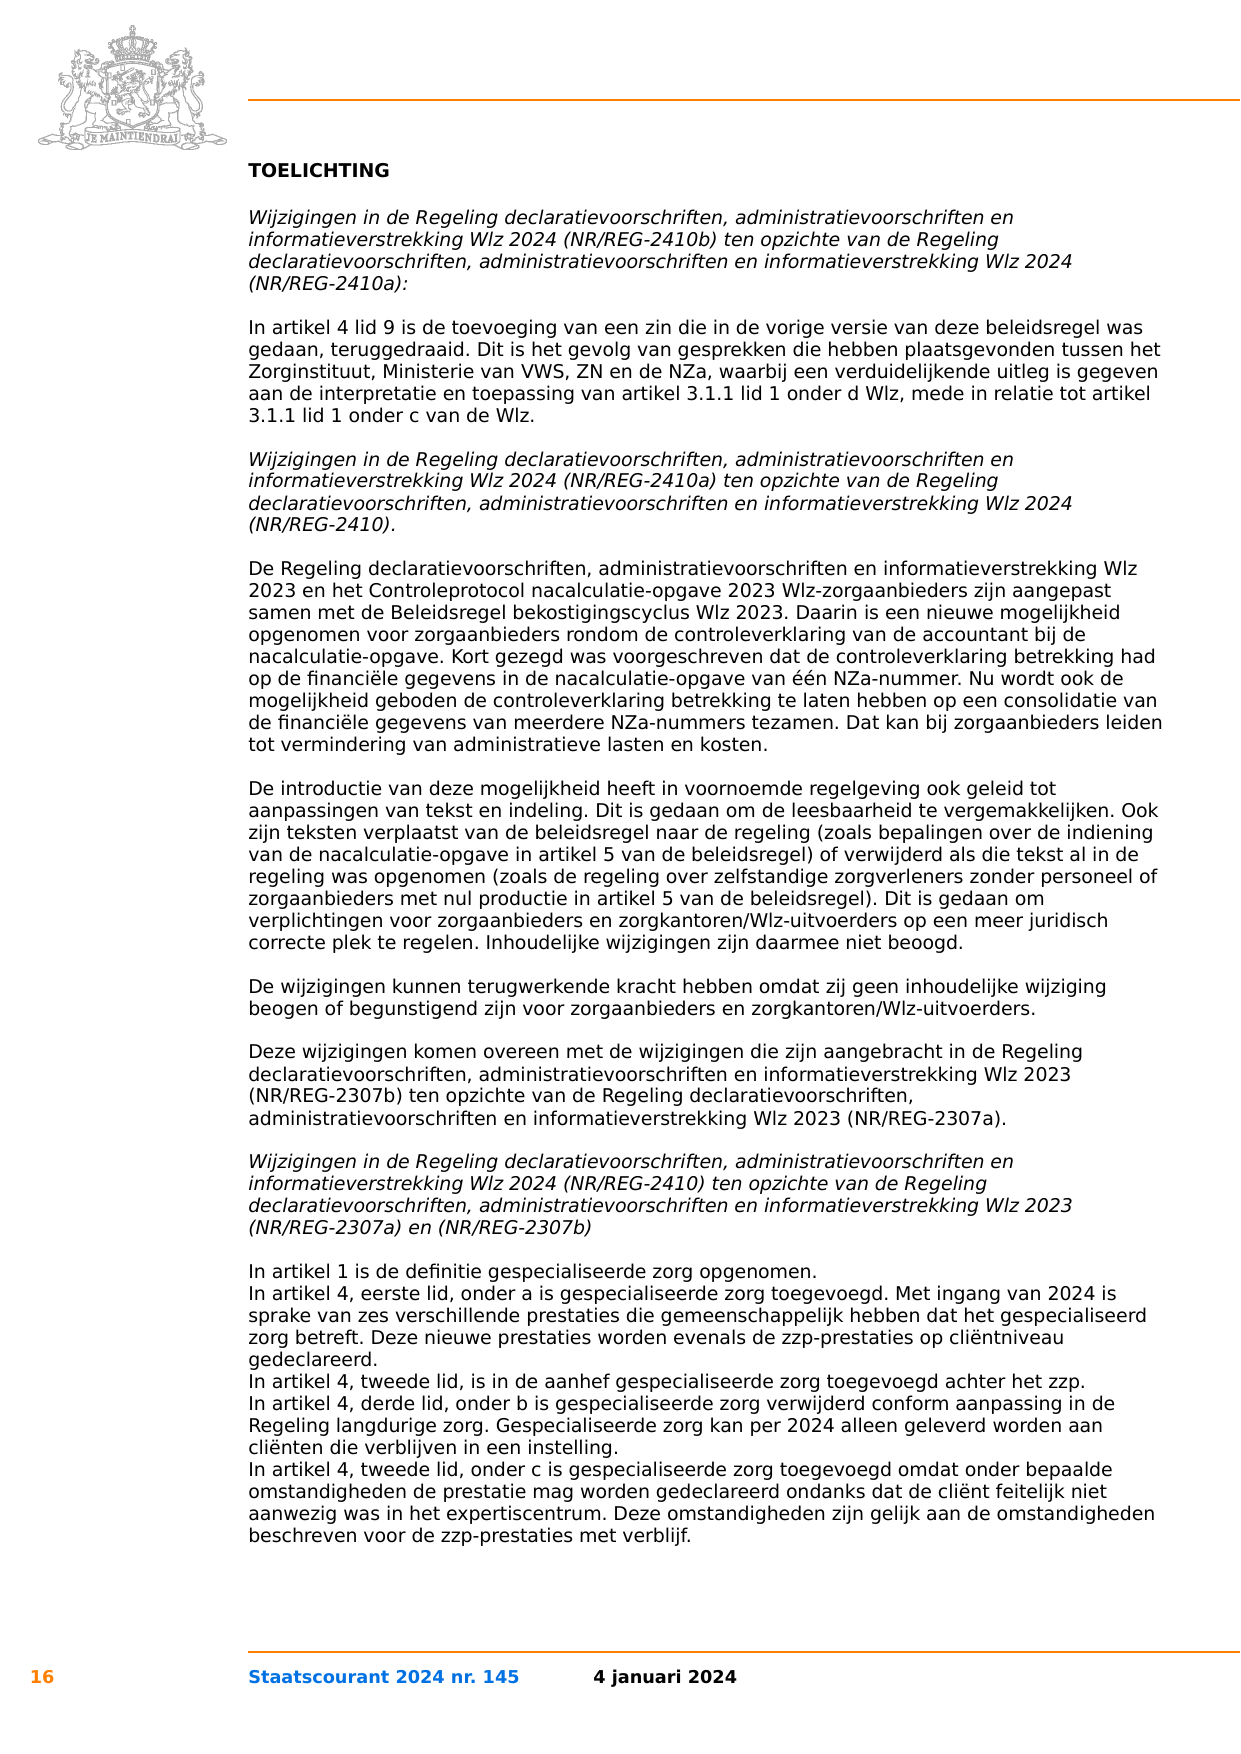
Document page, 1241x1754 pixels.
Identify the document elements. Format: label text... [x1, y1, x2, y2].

picture [38, 25, 227, 150]
text In artikel 4 lid 9 is de toevoeging van een zin die in de vorige versie van deze beleidsregel was gedaan, teruggedraaid. Dit is het gevolg van gesprekken die hebben plaatsgevonden tussen het Zorginstituut, Ministerie van VWS, ZN en de NZa, waarbij een verduidelijkende uitleg is gegeven aan de interpretatie en toepassing van artikel 3.1.1 lid 1 onder d Wlz, mede in relatie tot artikel 3.1.1 lid 1 onder c van de Wlz. [248, 317, 1163, 427]
subtitle Wijzigingen in de Regeling declaratievoorschriften, administratievoorschriften en informatieverstrekking Wlz 2024 (NR/REG-2410) ten opzichte van de Regeling declaratievoorschriften, administratievoorschriften en informatieverstrekking Wlz 2023 (NR/REG-2307a) en (NR/REG-2307b) [248, 1151, 1163, 1239]
text De introductie van deze mogelijkheid heeft in voornoemde regelgeving ook geleid tot aanpassingen van tekst en indeling. Dit is gedaan om de leesbaarheid te vergemakkelijken. Ook zijn teksten verplaatst van de beleidsregel naar de regeling (zoals bepalingen over de indiening van de nacalculatie-opgave in artikel 5 van de beleidsregel) of verwijderd als die tekst al in de regeling was opgenomen (zoals de regeling over zelfstandige zorgverleners zonder personeel of zorgaanbieders met nul productie in artikel 5 van de beleidsregel). Dit is gedaan om verplichtingen voor zorgaanbieders en zorgkantoren/Wlz-uitvoerders op een meer juridisch correcte plek te regelen. Inhoudelijke wijzigingen zijn daarmee niet beoogd. [248, 778, 1163, 954]
text In artikel 1 is de definitie gespecialiseerde zorg opgenomen. [248, 1261, 1163, 1283]
text Wijzigingen in de Regeling declaratievoorschriften, administratievoorschriften en informatieverstrekking Wlz 2024 (NR/REG-2410a) ten opzichte van de Regeling declaratievoorschriften, administratievoorschriften en informatieverstrekking Wlz 2024 (NR/REG-2410). [248, 448, 1163, 536]
text In artikel 4, eerste lid, onder a is gespecialiseerde zorg toegevoegd. Met ingang van 2024 is sprake van zes verschillende prestaties die gemeenschappelijk hebben dat het gespecialiseerd zorg betreft. Deze nieuwe prestaties worden evenals de zzp-prestaties op cliëntniveau gedeclareerd. [248, 1283, 1163, 1371]
text Deze wijzigingen komen overeen met de wijzigingen die zijn aangebracht in de Regeling declaratievoorschriften, administratievoorschriften en informatieverstrekking Wlz 2023 (NR/REG-2307b) ten opzichte van de Regeling declaratievoorschriften, administratievoorschriften en informatieverstrekking Wlz 2023 (NR/REG-2307a). [248, 1041, 1163, 1129]
text Wijzigingen in de Regeling declaratievoorschriften, administratievoorschriften en informatieverstrekking Wlz 2024 (NR/REG-2410b) ten opzichte van de Regeling declaratievoorschriften, administratievoorschriften en informatieverstrekking Wlz 2024 (NR/REG-2410a): [248, 207, 1163, 295]
text De Regeling declaratievoorschriften, administratievoorschriften en informatieverstrekking Wlz 2023 en het Controleprotocol nacalculatie-opgave 2023 Wlz-zorgaanbieders zijn aangepast samen met de Beleidsregel bekostigingscyclus Wlz 2023. Daarin is een nieuwe mogelijkheid opgenomen voor zorgaanbieders rondom de controleverklaring van de accountant bij de nacalculatie-opgave. Kort gezegd was voorgeschreven dat de controleverklaring betrekking had op de financiële gegevens in de nacalculatie-opgave van één NZa-nummer. Nu wordt ook de mogelijkheid geboden de controleverklaring betrekking te laten hebben op een consolidatie van de financiële gegevens van meerdere NZa-nummers tezamen. Dat kan bij zorgaanbieders leiden tot vermindering van administratieve lasten en kosten. [248, 558, 1163, 756]
text In artikel 4, tweede lid, is in de aanhef gespecialiseerde zorg toegevoegd achter het zzp. [248, 1371, 1163, 1393]
subtitle TOELICHTING [248, 160, 1163, 182]
text In artikel 4, tweede lid, onder c is gespecialiseerde zorg toegevoegd omdat onder bepaalde omstandigheden de prestatie mag worden gedeclareerd ondanks dat de cliënt feitelijk niet aanwezig was in het expertiscentrum. Deze omstandigheden zijn gelijk aan de omstandigheden beschreven voor de zzp-prestaties met verblijf. [248, 1459, 1163, 1547]
text In artikel 4, derde lid, onder b is gespecialiseerde zorg verwijderd conform aanpassing in de Regeling langdurige zorg. Gespecialiseerde zorg kan per 2024 alleen geleverd worden aan cliënten die verblijven in een instelling. [248, 1393, 1163, 1459]
text De wijzigingen kunnen terugwerkende kracht hebben omdat zij geen inhoudelijke wijziging beogen of begunstigend zijn voor zorgaanbieders en zorgkantoren/Wlz-uitvoerders. [248, 976, 1163, 1019]
